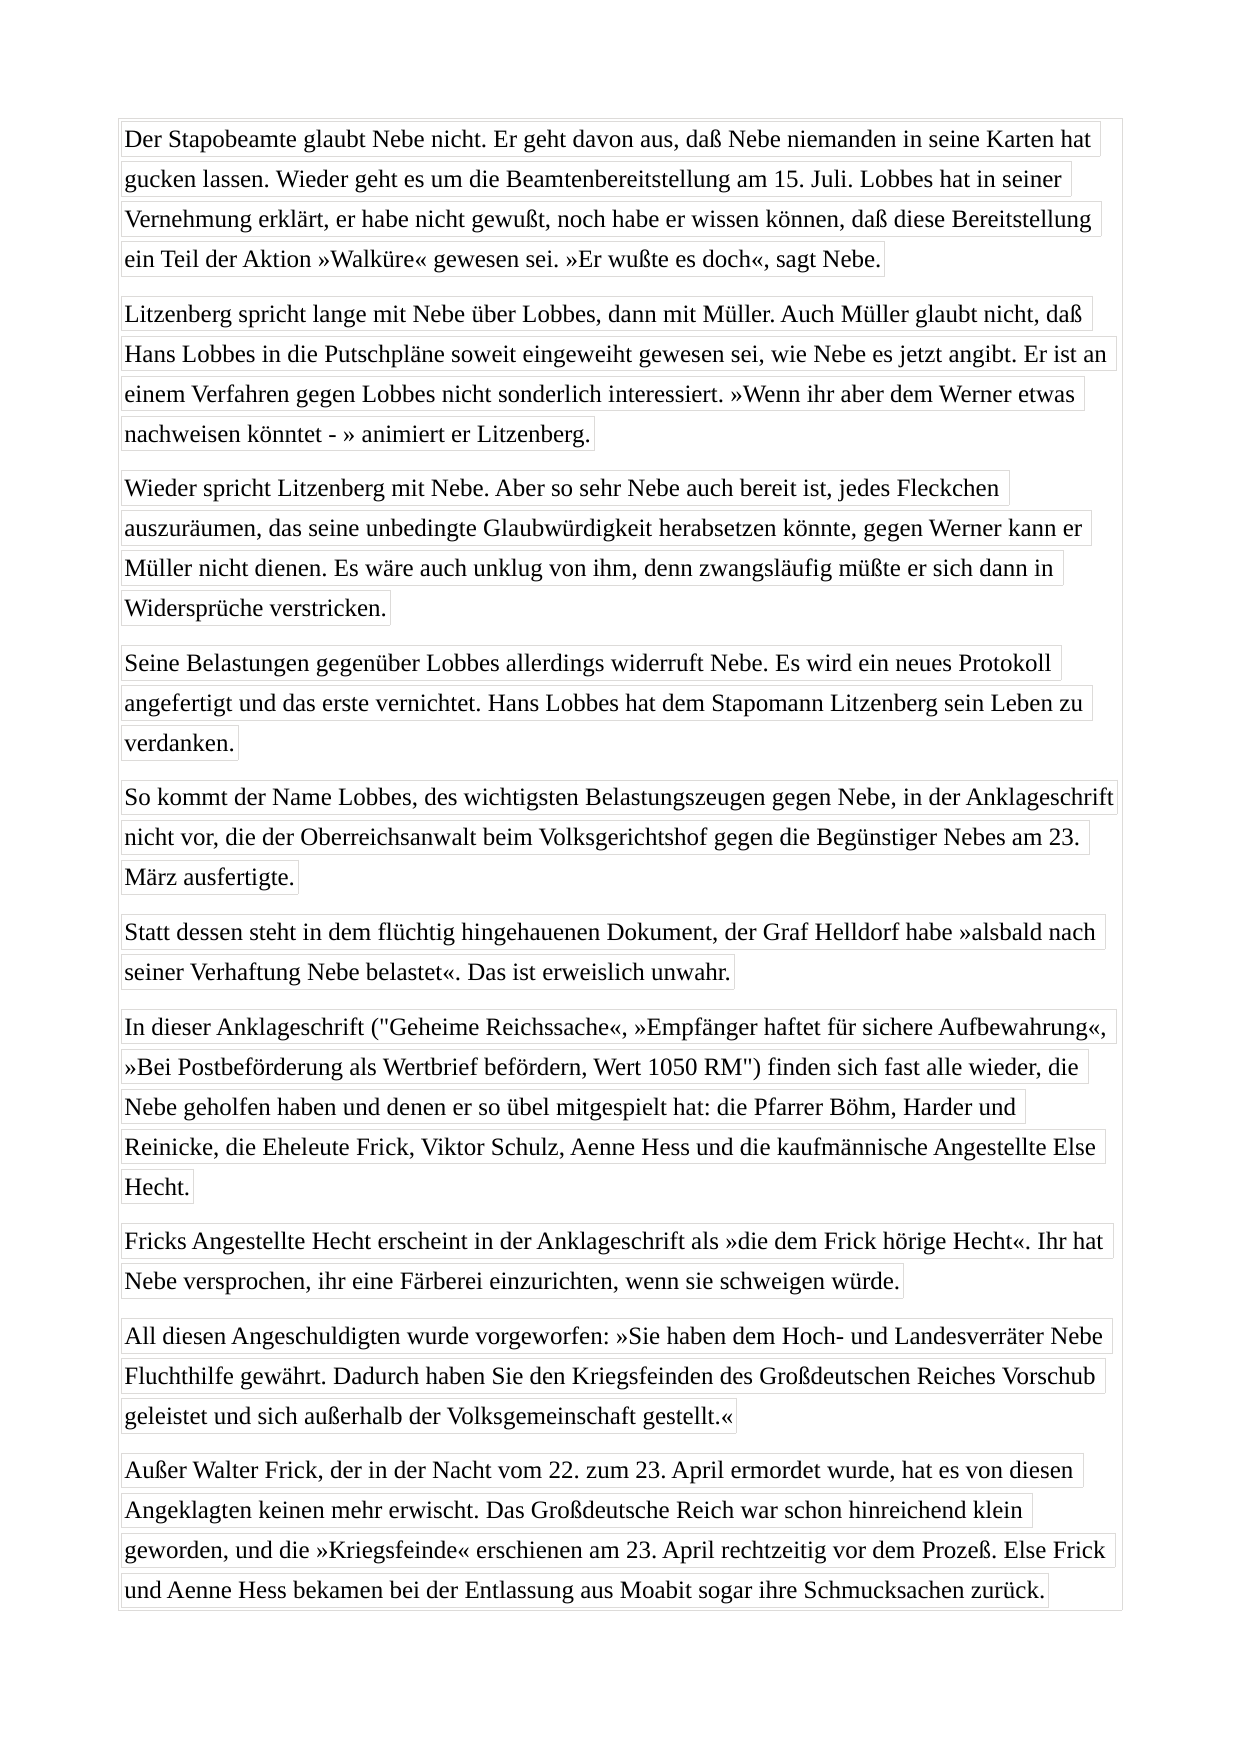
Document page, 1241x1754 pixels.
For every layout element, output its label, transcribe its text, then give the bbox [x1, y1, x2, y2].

text In dieser Anklageschrift ("Geheime Reichssache«, »Empfänger haftet für sichere Aufbewahrung«, »Bei Postbeförderung als Wertbrief befördern, Wert 1050 RM") finden sich fast alle wieder, die Nebe geholfen haben und denen er so übel mitgespielt hat: die Pfarrer Böhm, Harder und Reinicke, die Eheleute Frick, Viktor Schulz, Aenne Hess und die kaufmännische Angestellte Else Hecht. [119, 1006, 1122, 1203]
text Litzenberg spricht lange mit Nebe über Lobbes, dann mit Müller. Auch Müller glaubt nicht, daß Hans Lobbes in die Putschpläne soweit eingeweiht gewesen sei, wie Nebe es jetzt angibt. Er ist an einem Verfahren gegen Lobbes nicht sonderlich interessiert. »Wenn ihr aber dem Werner etwas nachweisen könntet - » animiert er Litzenberg. [119, 293, 1122, 451]
text Seine Belastungen gegenüber Lobbes allerdings widerruft Nebe. Es wird ein neues Protokoll angefertigt und das erste vernichtet. Hans Lobbes hat dem Stapomann Litzenberg sein Leben zu verdanken. [119, 642, 1122, 760]
text So kommt der Name Lobbes, des wichtigsten Belastungszeugen gegen Nebe, in der Anklageschrift nicht vor, die der Oberreichsanwalt beim Volksgerichtshof gegen die Begünstiger Nebes am 23. März ausfertigte. [119, 776, 1122, 894]
text Statt dessen steht in dem flüchtig hingehauenen Dokument, der Graf Helldorf habe »alsbald nach seiner Verhaftung Nebe belastet«. Das ist erweislich unwahr. [119, 911, 1122, 989]
text Fricks Angestellte Hecht erscheint in der Anklageschrift als »die dem Frick hörige Hecht«. Ihr hat Nebe versprochen, ihr eine Färberei einzurichten, wenn sie schweigen würde. [119, 1220, 1122, 1298]
text Außer Walter Frick, der in der Nacht vom 22. zum 23. April ermordet wurde, hat es von diesen Angeklagten keinen mehr erwischt. Das Großdeutsche Reich war schon hinreichend klein geworden, und die »Kriegsfeinde« erschienen am 23. April rechtzeitig vor dem Prozeß. Else Frick und Aenne Hess bekamen bei der Entlassung aus Moabit sogar ihre Schmucksachen zurück. [119, 1449, 1122, 1610]
text Der Stapobeamte glaubt Nebe nicht. Er geht davon aus, daß Nebe niemanden in seine Karten hat gucken lassen. Wieder geht es um die Beamtenbereitstellung am 15. Juli. Lobbes hat in seiner Vernehmung erklärt, er habe nicht gewußt, noch habe er wissen können, daß diese Bereitstellung ein Teil der Aktion »Walküre« gewesen sei. »Er wußte es doch«, sagt Nebe. [119, 119, 1122, 276]
text All diesen Angeschuldigten wurde vorgeworfen: »Sie haben dem Hoch- und Landesverräter Nebe Fluchthilfe gewährt. Dadurch haben Sie den Kriegsfeinden des Großdeutschen Reiches Vorschub geleistet und sich außerhalb der Volksgemeinschaft gestellt.« [119, 1315, 1122, 1433]
text Wieder spricht Litzenberg mit Nebe. Aber so sehr Nebe auch bereit ist, jedes Fleckchen auszuräumen, das seine unbedingte Glaubwürdigkeit herabsetzen könnte, gegen Werner kann er Müller nicht dienen. Es wäre auch unklug von ihm, denn zwangsläufig müßte er sich dann in Widersprüche verstricken. [119, 467, 1122, 625]
